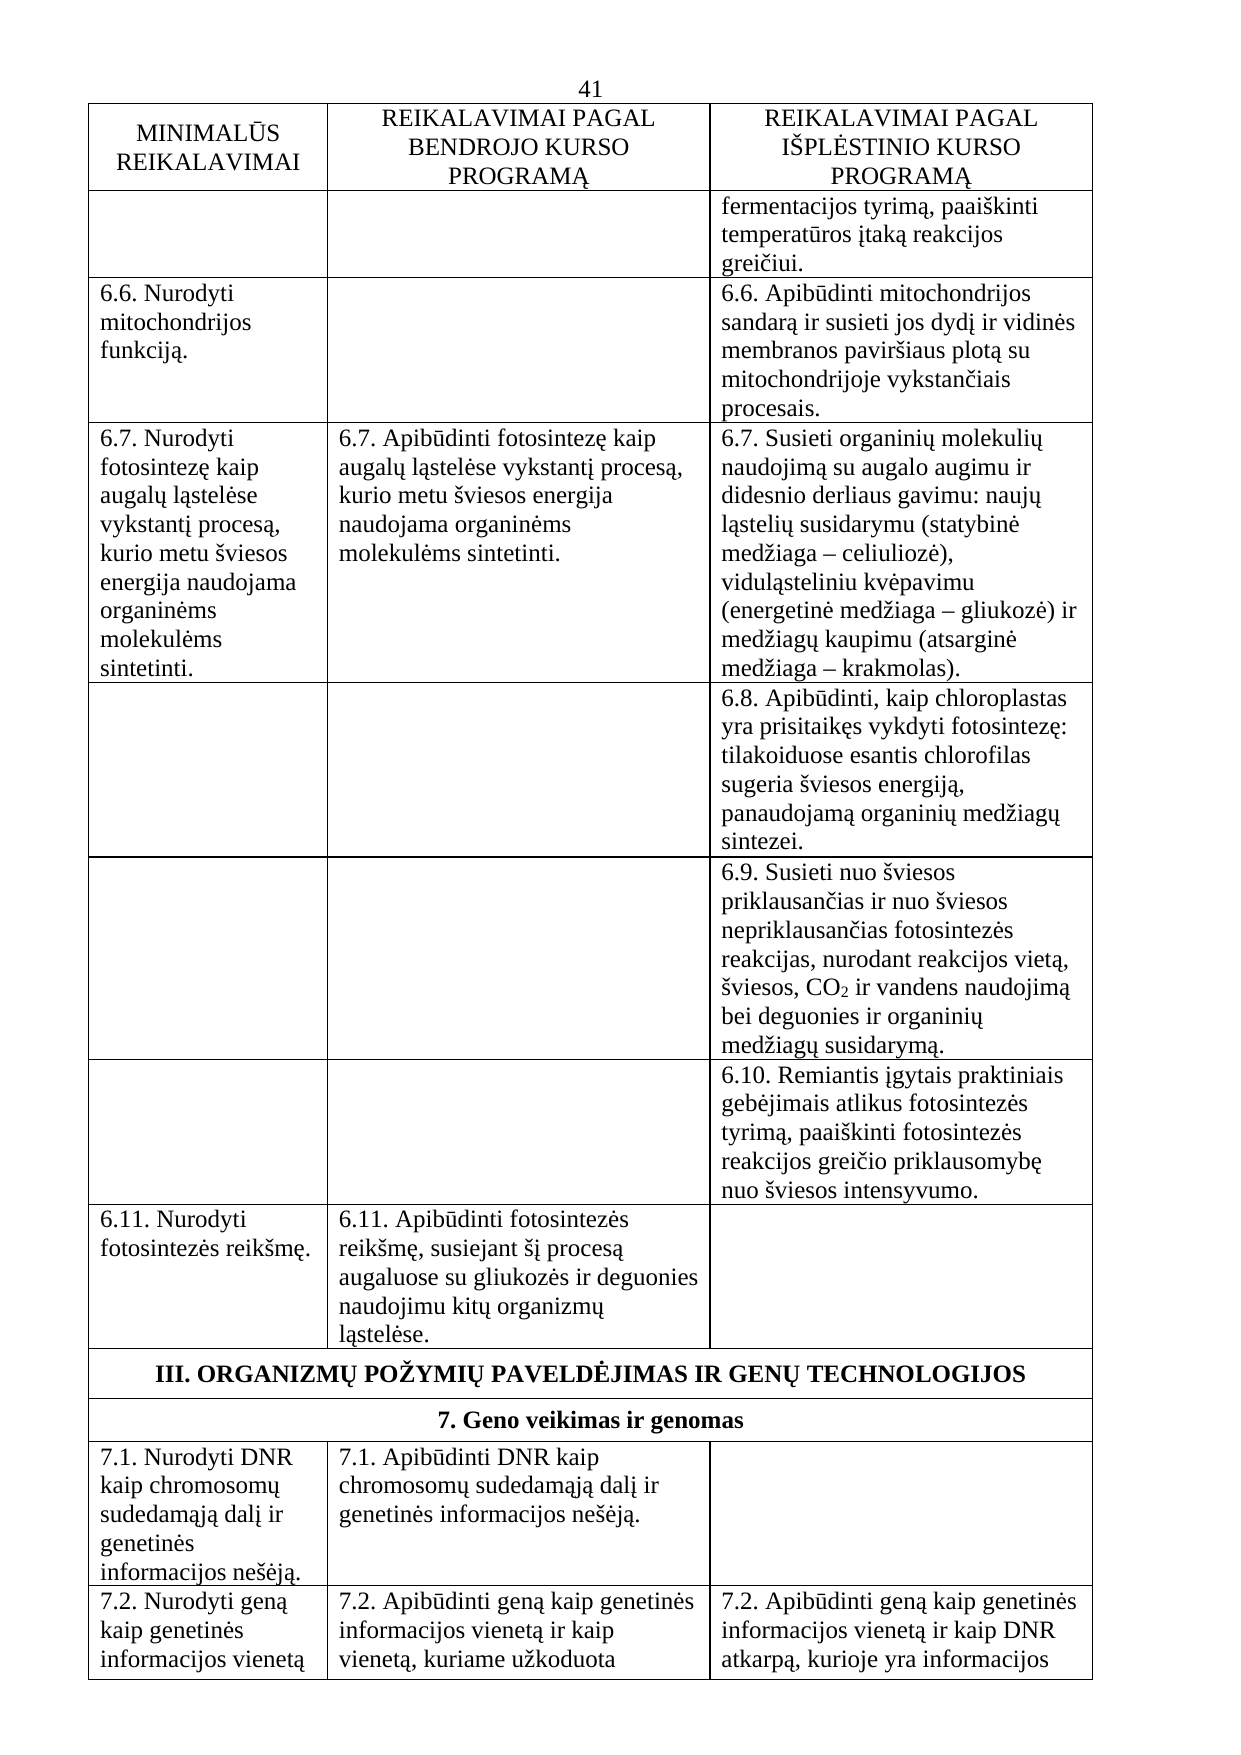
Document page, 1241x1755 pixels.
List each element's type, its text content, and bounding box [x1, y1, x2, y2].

table_cell 6.11. Apibūdinti fotosintezės reikšmę, susiejant šį procesą augaluose su gliukozės ir deguonies naudojimu kitų organizmų ląstelėse. [328, 1205, 709, 1348]
table_cell [328, 683, 709, 856]
table_cell [89, 683, 327, 856]
table_cell [711, 1205, 1092, 1348]
table_cell [89, 858, 327, 1059]
table_cell 7.2. Apibūdinti geną kaip genetinės informacijos vienetą ir kaip vienetą, kuriame užkoduota [328, 1586, 709, 1679]
table_header REIKALAVIMAI PAGAL IŠPLĖSTINIO KURSO PROGRAMĄ [711, 104, 1092, 190]
table_cell 7.2. Nurodyti geną kaip genetinės informacijos vienetą [89, 1586, 327, 1679]
table_cell 7.2. Apibūdinti geną kaip genetinės informacijos vienetą ir kaip DNR atkarpą, kurioje yra informacijos [711, 1586, 1092, 1679]
table_cell 6.9. Susieti nuo šviesos priklausančias ir nuo šviesos nepriklausančias fotosintezės reakcijas, nurodant reakcijos vietą, šviesos, CO2 ir vandens naudojimą bei deguonies ir organinių medžiagų susidarymą. [711, 858, 1092, 1059]
table_cell 6.6. Apibūdinti mitochondrijos sandarą ir susieti jos dydį ir vidinės membranos paviršiaus plotą su mitochondrijoje vykstančiais procesais. [711, 278, 1092, 422]
table_header REIKALAVIMAI PAGAL BENDROJO KURSO PROGRAMĄ [328, 104, 709, 190]
table_cell [328, 858, 709, 1059]
table_cell [328, 1060, 709, 1203]
table_cell 6.7. Apibūdinti fotosintezę kaip augalų ląstelėse vykstantį procesą, kurio metu šviesos energija naudojama organinėms molekulėms sintetinti. [328, 423, 709, 682]
table_cell 6.11. Nurodyti fotosintezės reikšmę. [89, 1205, 327, 1348]
table_cell 6.7. Susieti organinių molekulių naudojimą su augalo augimu ir didesnio derliaus gavimu: naujų ląstelių susidarymu (statybinė medžiaga – celiuliozė), viduląsteliniu kvėpavimu (energetinė medžiaga – gliukozė) ir medžiagų kaupimu (atsarginė medžiaga – krakmolas). [711, 423, 1092, 682]
table_cell [328, 191, 709, 277]
table_cell 7. Geno veikimas ir genomas [89, 1399, 1092, 1441]
table_cell [89, 1060, 327, 1203]
table_header MINIMALŪS REIKALAVIMAI [89, 104, 327, 190]
table_cell [89, 191, 327, 277]
table_cell 6.8. Apibūdinti, kaip chloroplastas yra prisitaikęs vykdyti fotosintezę: tilakoiduose esantis chlorofilas sugeria šviesos energiją, panaudojamą organinių medžiagų sintezei. [711, 683, 1092, 856]
table_cell [711, 1442, 1092, 1585]
table_cell III. ORGANIZMŲ POŽYMIŲ PAVELDĖJIMAS IR GENŲ TECHNOLOGIJOS [89, 1349, 1092, 1397]
table_cell 6.6. Nurodyti mitochondrijos funkciją. [89, 278, 327, 422]
table_cell 7.1. Apibūdinti DNR kaip chromosomų sudedamąją dalį ir genetinės informacijos nešėją. [328, 1442, 709, 1585]
table_cell 6.10. Remiantis įgytais praktiniais gebėjimais atlikus fotosintezės tyrimą, paaiškinti fotosintezės reakcijos greičio priklausomybę nuo šviesos intensyvumo. [711, 1060, 1092, 1203]
table_cell fermentacijos tyrimą, paaiškinti temperatūros įtaką reakcijos greičiui. [711, 191, 1092, 277]
table_cell 6.7. Nurodyti fotosintezę kaip augalų ląstelėse vykstantį procesą, kurio metu šviesos energija naudojama organinėms molekulėms sintetinti. [89, 423, 327, 682]
table_cell 7.1. Nurodyti DNR kaip chromosomų sudedamąją dalį ir genetinės informacijos nešėją. [89, 1442, 327, 1585]
table_cell [328, 278, 709, 422]
